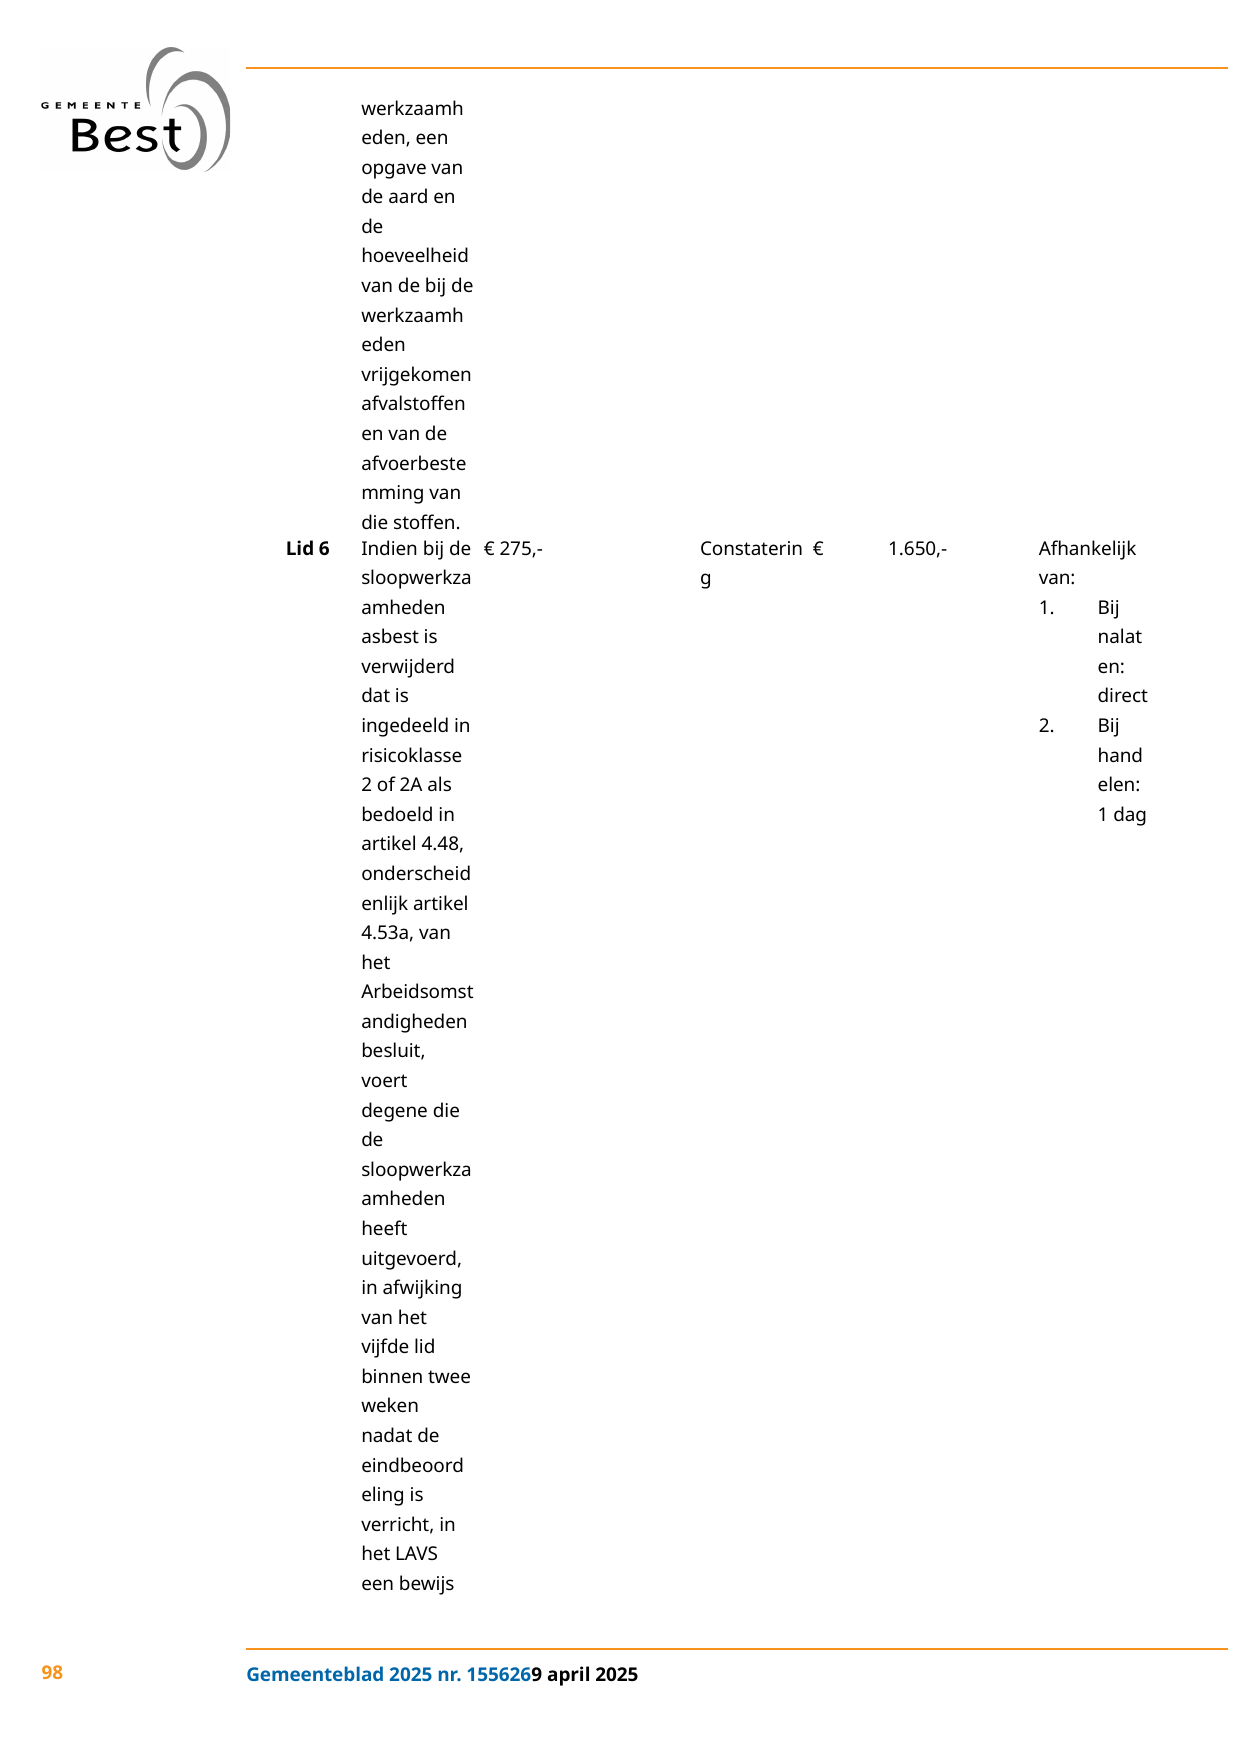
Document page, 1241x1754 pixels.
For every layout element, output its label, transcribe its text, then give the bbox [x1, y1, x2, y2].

table_cell [286, 95, 361, 535]
table_cell [248, 95, 286, 535]
table_cell Afhankelijk van: Bij nalaten: direct Bij handelen: 1 dag [1039, 535, 1152, 1596]
table_cell [474, 95, 700, 535]
table_cell Lid 6 [286, 535, 361, 1596]
table_cell Indien bij de sloopwerkzaamheden asbest is verwijderd dat is ingedeeld in risicoklasse 2 of 2A als bedoeld in artikel 4.48, onderscheidenlijk artikel 4.53a, van het Arbeidsomstandighedenbesluit, voert degene die de sloopwerkzaamheden heeft uitgevoerd, in afwijking van het vijfde lid binnen twee weken nadat de eindbeoordeling is verricht, in het LAVS een bewijs [361, 535, 474, 1596]
table_cell werkzaamheden, een opgave van de aard en de hoeveelheid van de bij de werkzaamheden vrijgekomen afvalstoffen en van de afvoerbestemming van die stoffen. [361, 95, 474, 535]
table_cell Constatering [700, 535, 813, 1596]
picture [41, 47, 231, 172]
table_cell € 275,- [474, 535, 700, 1596]
table_cell [813, 95, 888, 535]
table_cell [1039, 95, 1152, 535]
table_cell [700, 95, 813, 535]
table_cell [248, 535, 286, 1596]
table_cell € [813, 535, 888, 1596]
table_cell 1.650,- [888, 535, 1038, 1596]
table_cell [888, 95, 1038, 535]
